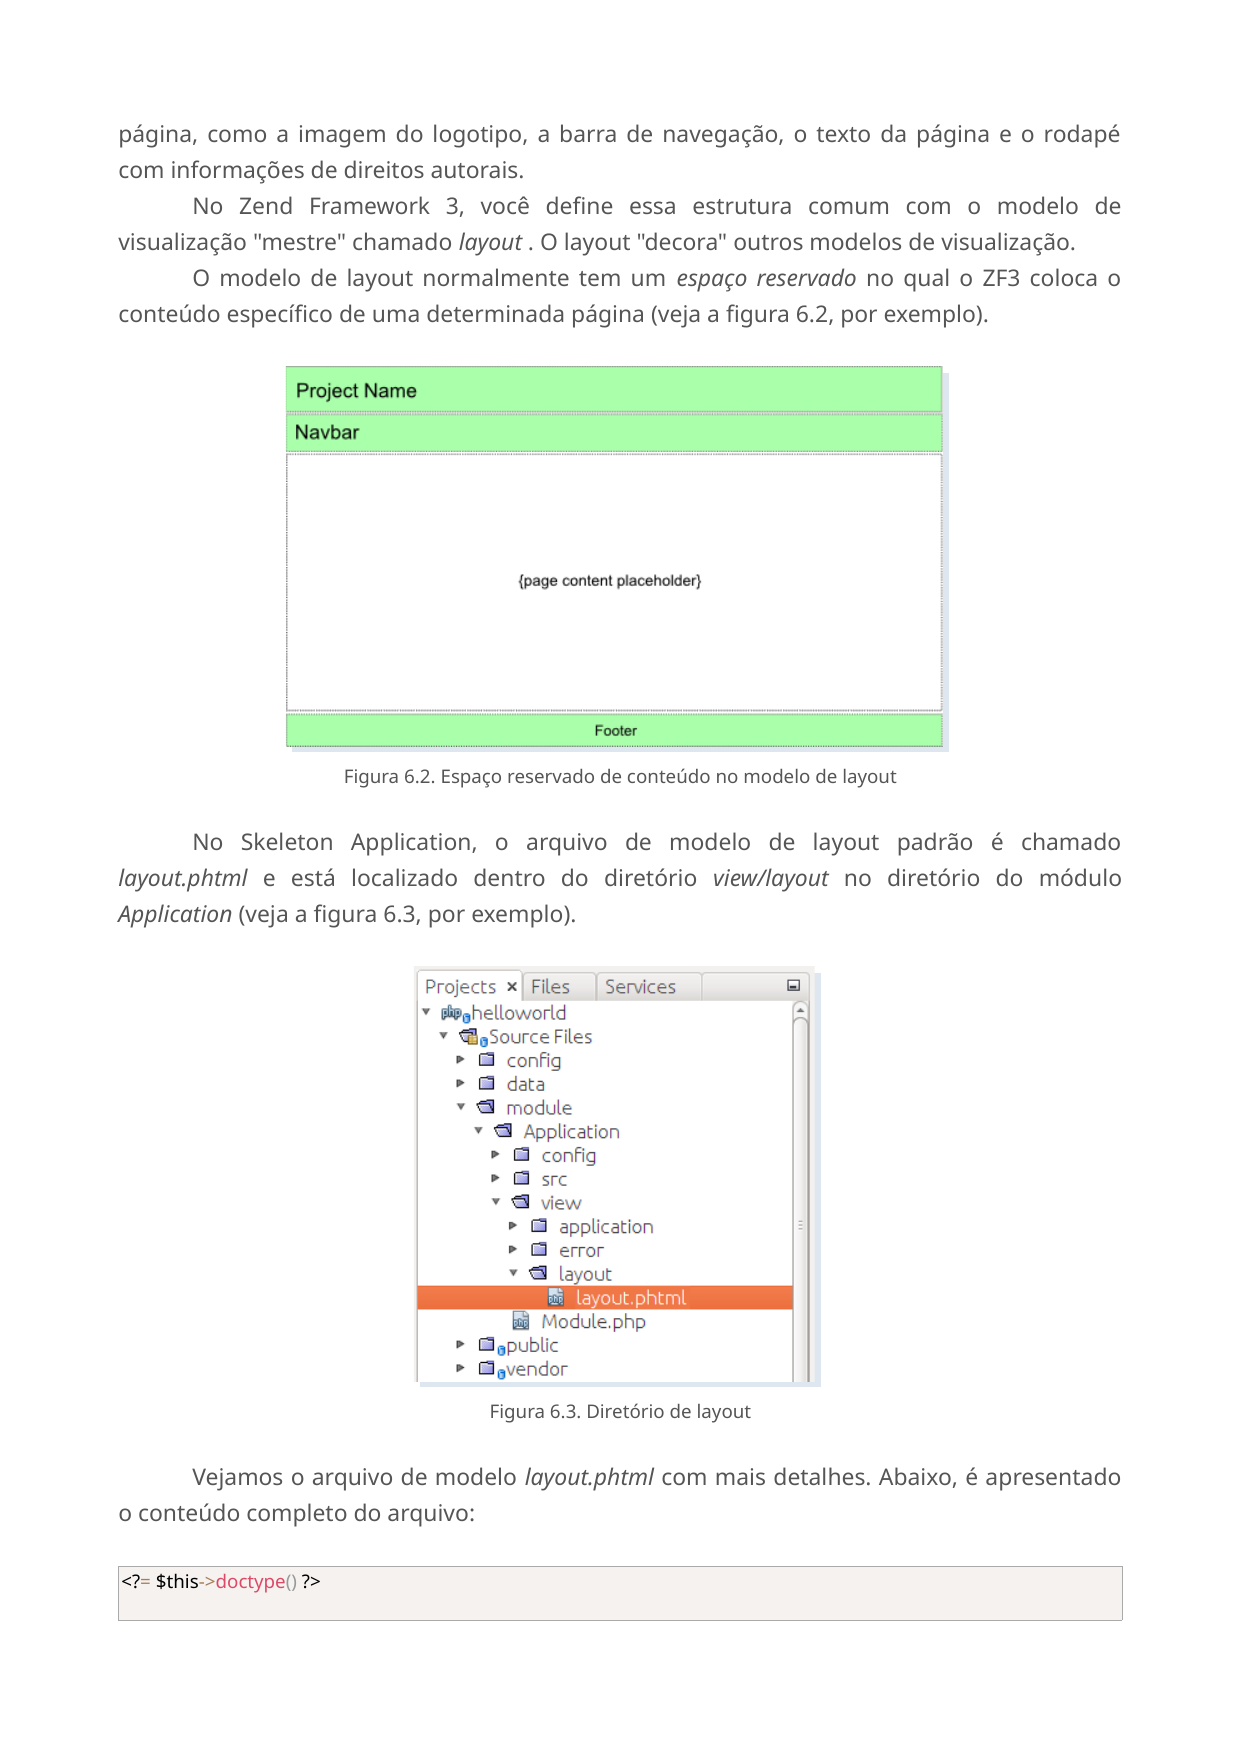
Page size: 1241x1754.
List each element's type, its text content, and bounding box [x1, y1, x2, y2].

text <?= $this->doctype() ?> [119, 1567, 1122, 1591]
text Figura 6.2. Espaço reservado de conteúdo no modelo de layout [118, 764, 1122, 789]
picture [285, 366, 943, 747]
text O modelo de layout normalmente tem um espaço reservado no qual o ZF3 coloca o conteúdo específico de uma determinada página (veja a figura 6.2, por exemplo). [118, 262, 1122, 329]
text página, como a imagem do logotipo, a barra de navegação, o texto da página e o rodapé com informações de direitos autorais. [118, 118, 1122, 185]
picture [413, 966, 815, 1382]
text No Zend Framework 3, você define essa estrutura comum com o modelo de visualização "mestre" chamado layout . O layout "decora" outros modelos de visualização. [118, 190, 1122, 257]
text No Skeleton Application, o arquivo de modelo de layout padrão é chamado layout.phtml e está localizado dentro do diretório view/layout no diretório do módulo Application (veja a figura 6.3, por exemplo). [118, 826, 1122, 929]
text Vejamos o arquivo de modelo layout.phtml com mais detalhes. Abaixo, é apresentado o conteúdo completo do arquivo: [118, 1461, 1122, 1528]
text Figura 6.3. Diretório de layout [118, 1399, 1122, 1424]
